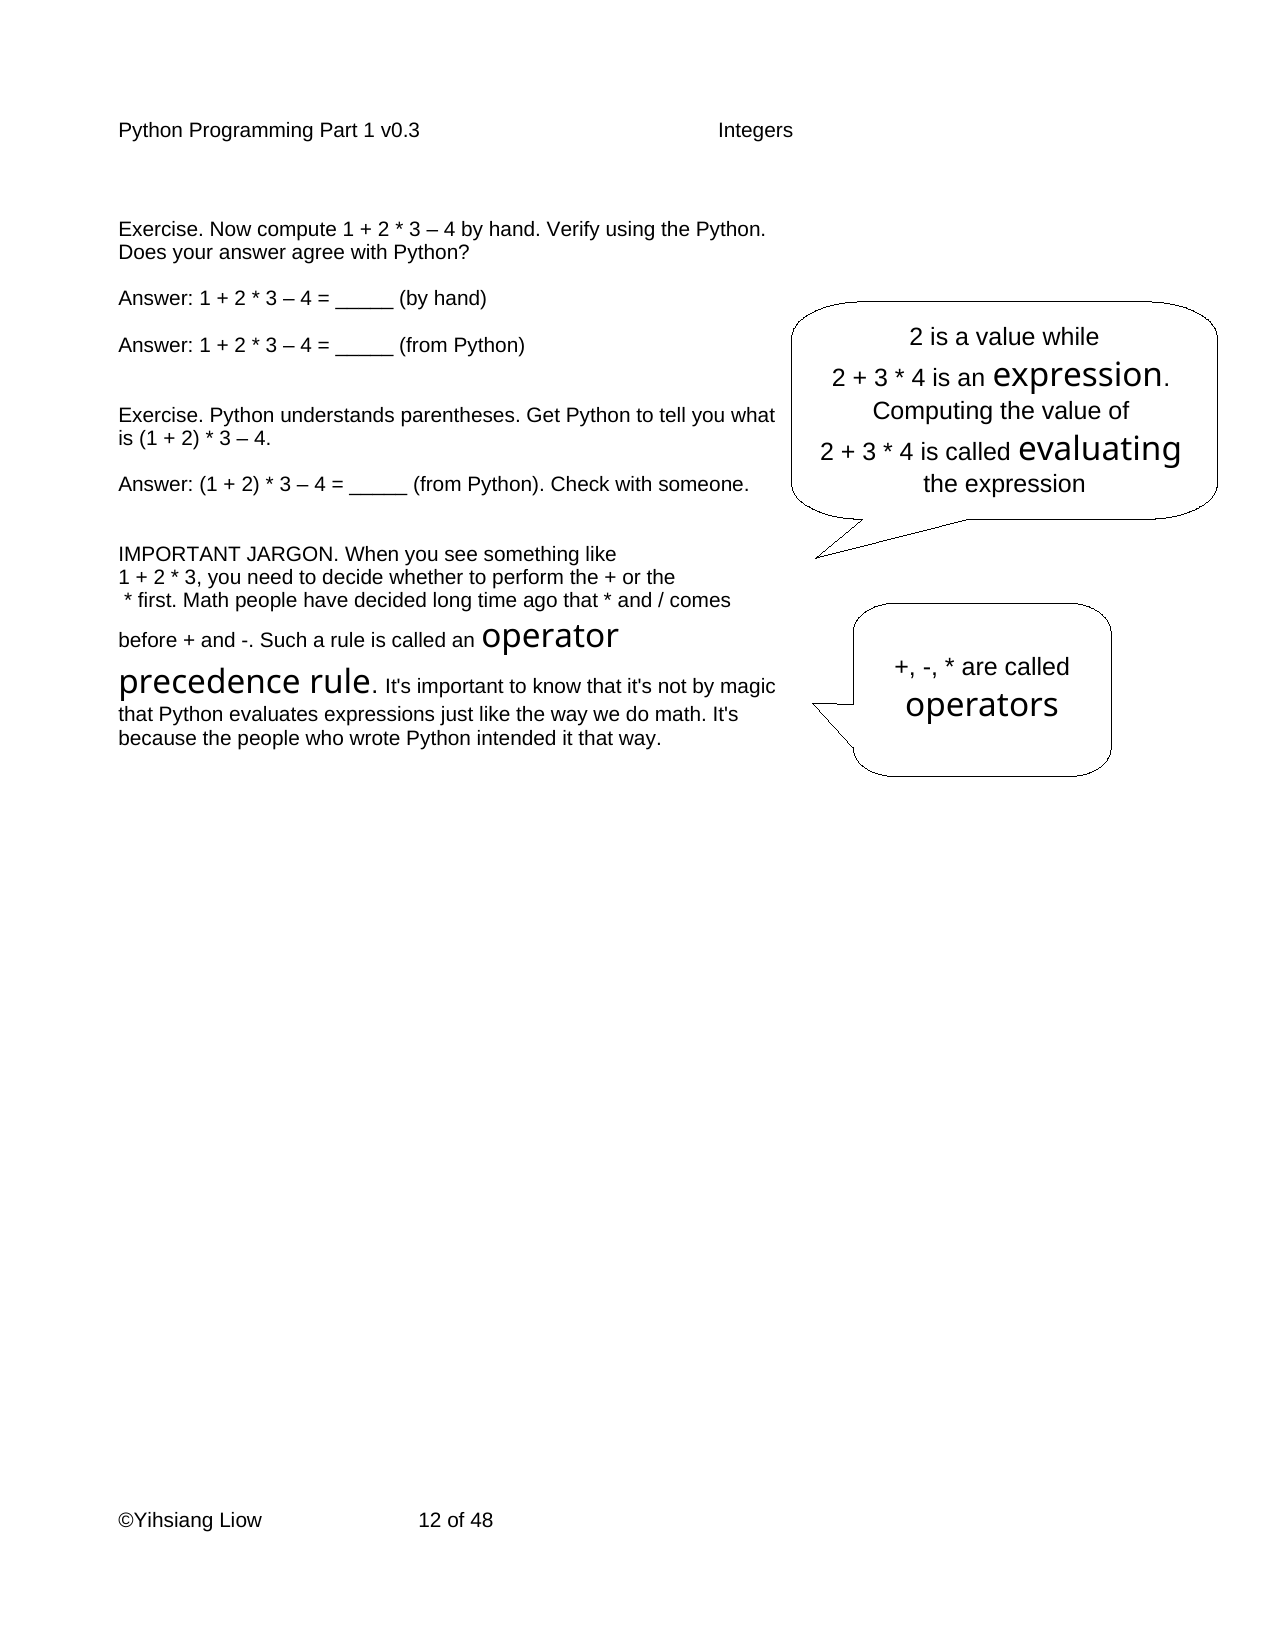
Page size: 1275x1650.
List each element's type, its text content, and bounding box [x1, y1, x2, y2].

text Exercise. Now compute 1 + 2 * 3 – 4 by hand. Verify using the Python. Does your answer agree with Python? [118, 217, 793, 264]
text Exercise. Python understands parentheses. Get Python to tell you what is (1 + 2) * 3 – 4. [118, 403, 791, 449]
text * first. Math people have decided long time ago that * and / comes before + and -. Such a rule is called an operator precedence rule. It's important to know that it's not by magic that Python evaluates expressions just like the way we do math. It's because the people who wrote Python intended it that way. [118, 589, 793, 749]
text IMPORTANT JARGON. When you see something like [118, 542, 793, 566]
text Answer: 1 + 2 * 3 – 4 = _____ (from Python) [118, 333, 793, 357]
text Answer: 1 + 2 * 3 – 4 = _____ (by hand) [118, 287, 793, 310]
text 1 + 2 * 3, you need to decide whether to perform the + or the [118, 566, 793, 589]
text Answer: (1 + 2) * 3 – 4 = _____ (from Python). Check with someone. [118, 473, 793, 496]
